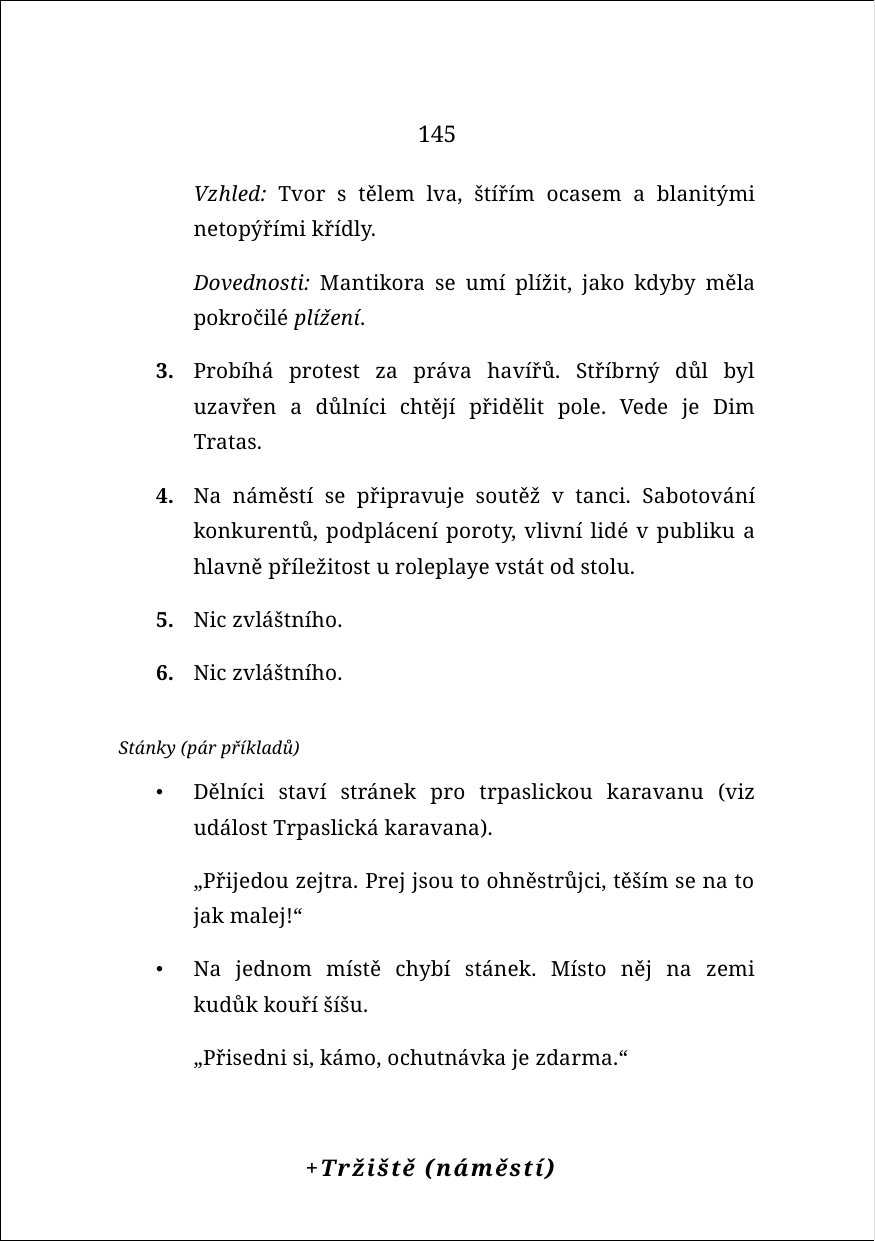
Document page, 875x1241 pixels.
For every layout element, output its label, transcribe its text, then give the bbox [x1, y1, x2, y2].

text Stánky (pár příkladů) [118, 735, 756, 759]
list Probíhá protest za práva havířů. Stříbrný důl byl uzavřen a důlníci chtějí přidělit pole. Vede je Dim Tratas. [156, 356, 756, 456]
list Nic zvláštního. [156, 605, 756, 633]
list „Přijedou zejtra. Prej jsou to ohněstrůjci, těším se na to jak malej!“ [156, 866, 756, 930]
list „Přisedni si, kámo, ochutnávka je zdarma.“ [156, 1043, 756, 1072]
list Dovednosti: Mantikora se umí plížit, jako kdyby měla pokročilé plížení. [156, 268, 756, 332]
list Na náměstí se připravuje soutěž v tanci. Sabotování konkurentů, podplácení poroty, vlivní lidé v publiku a hlavně příležitost u roleplaye vstát od stolu. [156, 481, 756, 580]
list Dělníci staví stránek pro trpaslickou karavanu (viz událost Trpaslická karavana). [156, 777, 756, 841]
list Na jednom místě chybí stánek. Místo něj na zemi kudůk kouří šíšu. [156, 954, 756, 1018]
list Nic zvláštního. [156, 658, 756, 687]
list Vzhled: Tvor s tělem lva, štířím ocasem a blanitými netopýřími křídly. [156, 179, 756, 243]
